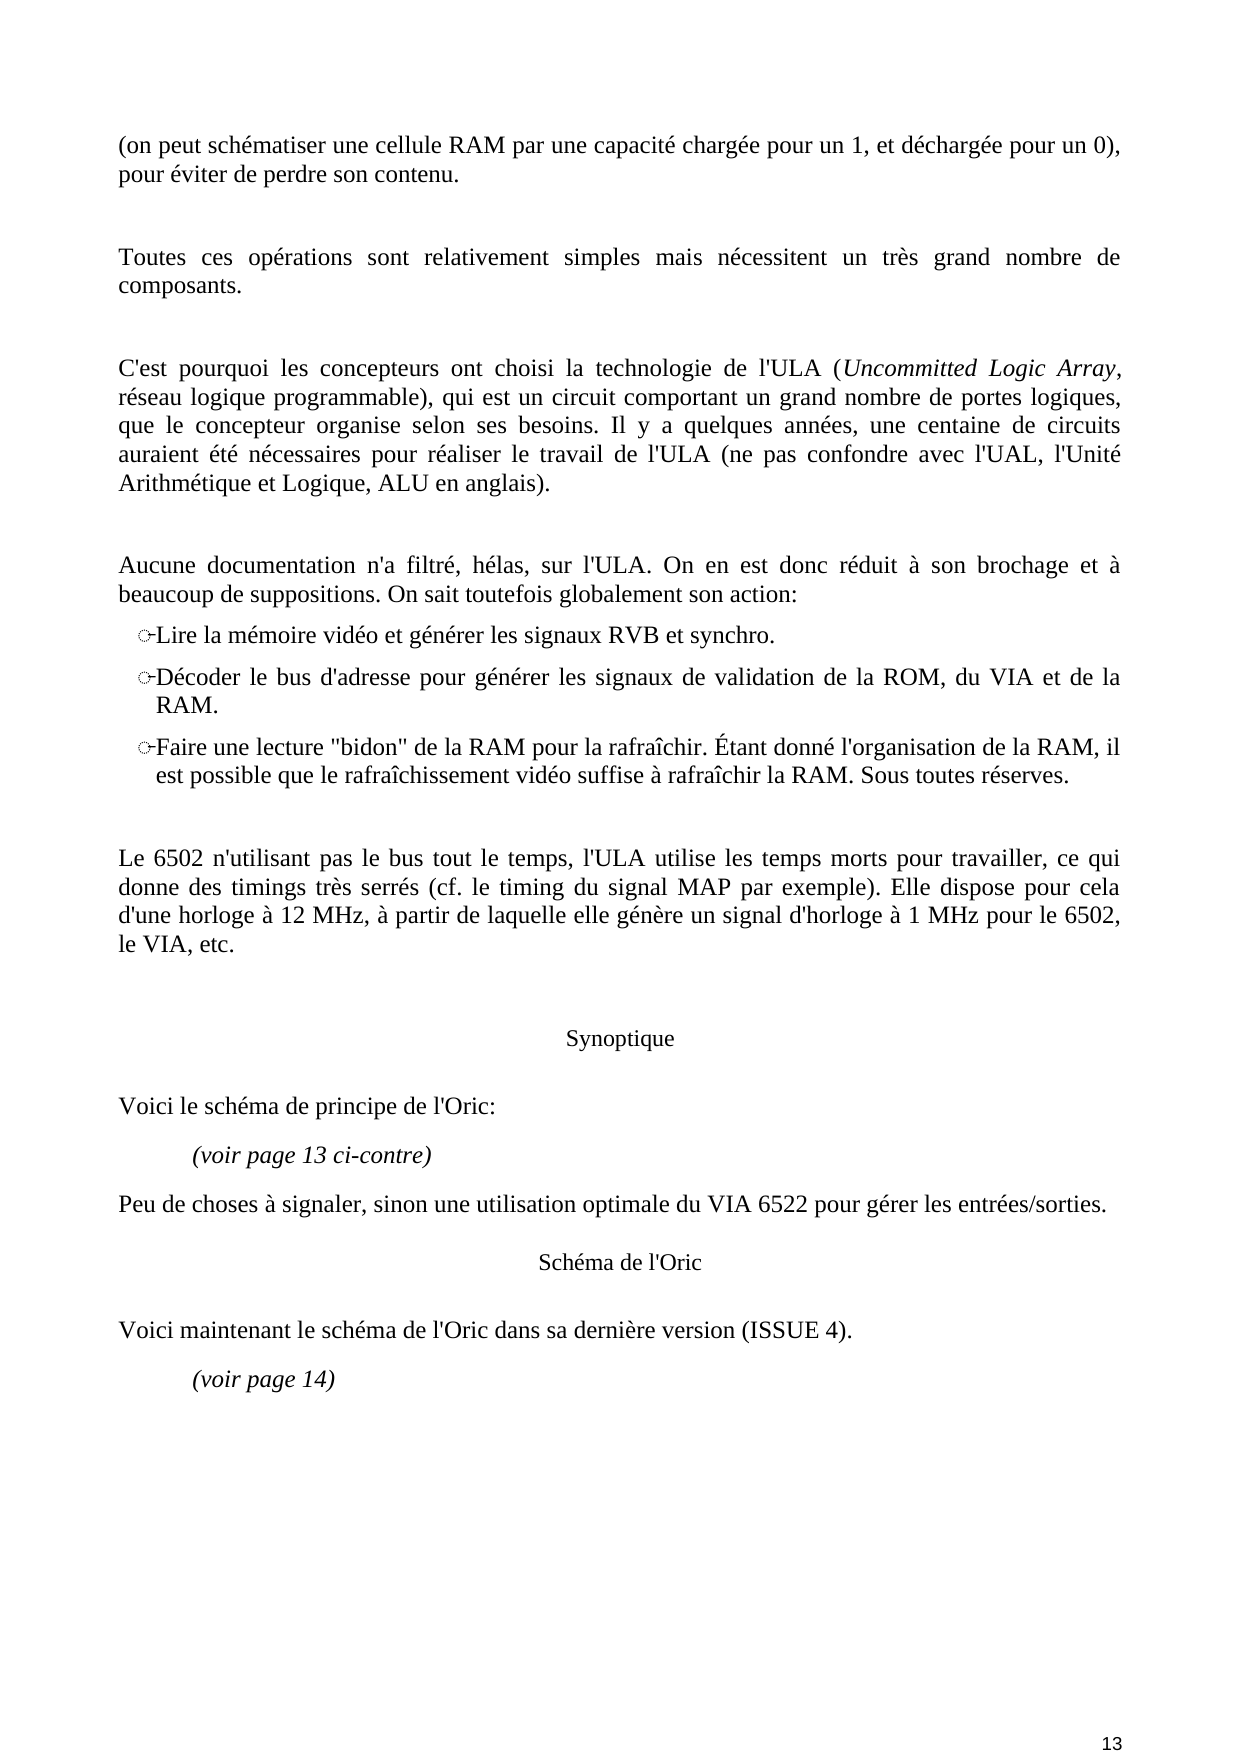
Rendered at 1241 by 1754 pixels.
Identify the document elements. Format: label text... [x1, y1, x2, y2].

subtitle Synoptique [118, 1024, 1122, 1052]
text (on peut schématiser une cellule RAM par une capacité chargée pour un 1, et déchargée pour un 0), pour éviter de perdre son contenu. [118, 131, 1122, 188]
text Le 6502 n'utilisant pas le bus tout le temps, l'ULA utilise les temps morts pour travailler, ce qui donne des timings très serrés (cf. le timing du signal MAP par exemple). Elle dispose pour cela d'une horloge à 12 MHz, à partir de laquelle elle génère un signal d'horloge à 1 MHz pour le 6502, le VIA, etc. [118, 843, 1122, 958]
text (voir page 14) [118, 1364, 1122, 1392]
text C'est pourquoi les concepteurs ont choisi la technologie de l'ULA (Uncommitted Logic Array, réseau logique programmable), qui est un circuit comportant un grand nombre de portes logiques, que le concepteur organise selon ses besoins. Il y a quelques années, une centaine de circuits auraient été nécessaires pour réaliser le travail de l'ULA (ne pas confondre avec l'UAL, l'Unité Arithmétique et Logique, ALU en anglais). [118, 353, 1122, 497]
text Voici maintenant le schéma de l'Oric dans sa dernière version (ISSUE 4). [118, 1315, 1122, 1343]
text (voir page 13 ci-contre) [118, 1140, 1122, 1168]
subtitle Schéma de l'Oric [118, 1248, 1122, 1276]
list Lire la mémoire vidéo et générer les signaux RVB et synchro. [137, 621, 1122, 649]
text Peu de choses à signaler, sinon une utilisation optimale du VIA 6522 pour gérer les entrées/sorties. [118, 1189, 1122, 1218]
text Aucune documentation n'a filtré, hélas, sur l'ULA. On en est donc réduit à son brochage et à beaucoup de suppositions. On sait toutefois globalement son action: [118, 551, 1122, 608]
list Faire une lecture "bidon" de la RAM pour la rafraîchir. Étant donné l'organisation de la RAM, il est possible que le rafraîchissement vidéo suffise à rafraîchir la RAM. Sous toutes réserves. [137, 732, 1122, 789]
list Décoder le bus d'adresse pour générer les signaux de validation de la ROM, du VIA et de la RAM. [137, 662, 1122, 719]
text Toutes ces opérations sont relativement simples mais nécessitent un très grand nombre de composants. [118, 242, 1122, 299]
text Voici le schéma de principe de l'Oric: [118, 1091, 1122, 1119]
